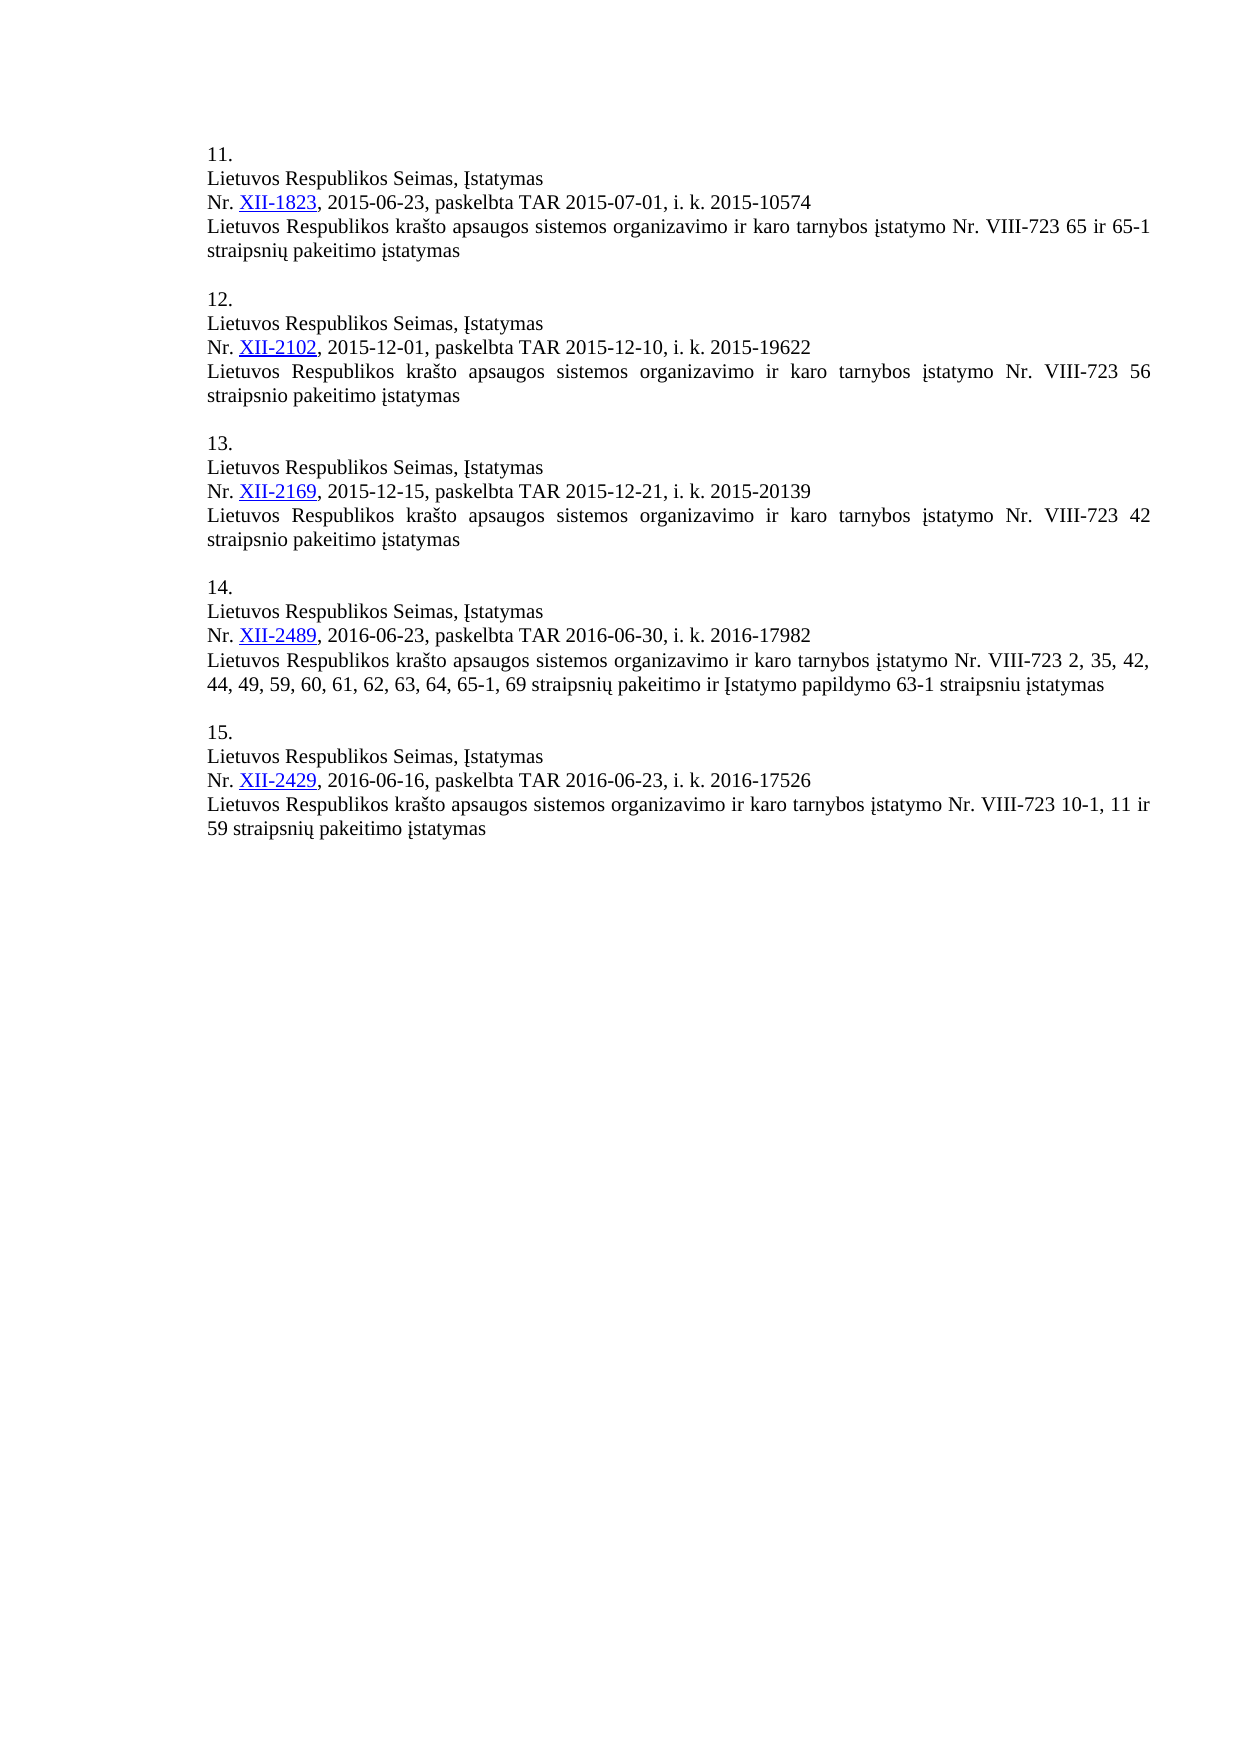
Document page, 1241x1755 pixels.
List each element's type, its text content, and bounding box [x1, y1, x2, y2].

text Nr. XII-2429, 2016-06-16, paskelbta TAR 2016-06-23, i. k. 2016-17526 [207, 768, 1152, 792]
text 14. [207, 575, 1152, 599]
text Lietuvos Respublikos Seimas, Įstatymas [207, 311, 1152, 335]
text Lietuvos Respublikos Seimas, Įstatymas [207, 166, 1152, 190]
text Lietuvos Respublikos Seimas, Įstatymas [207, 599, 1152, 623]
text Nr. XII-2489, 2016-06-23, paskelbta TAR 2016-06-30, i. k. 2016-17982 [207, 623, 1152, 647]
text 12. [207, 287, 1152, 311]
text 11. [207, 142, 1152, 166]
text Lietuvos Respublikos krašto apsaugos sistemos organizavimo ir karo tarnybos įstatymo Nr. VIII-723 2, 35, 42, 44, 49, 59, 60, 61, 62, 63, 64, 65-1, 69 straipsnių pakeitimo ir Įstatymo papildymo 63-1 straipsniu įstatymas [207, 647, 1152, 696]
text Lietuvos Respublikos Seimas, Įstatymas [207, 455, 1152, 479]
text Lietuvos Respublikos Seimas, Įstatymas [207, 744, 1152, 768]
text Lietuvos Respublikos krašto apsaugos sistemos organizavimo ir karo tarnybos įstatymo Nr. VIII-723 65 ir 65-1 straipsnių pakeitimo įstatymas [207, 214, 1152, 262]
text Nr. XII-1823, 2015-06-23, paskelbta TAR 2015-07-01, i. k. 2015-10574 [207, 190, 1152, 214]
text 13. [207, 431, 1152, 455]
text 15. [207, 720, 1152, 744]
text Nr. XII-2102, 2015-12-01, paskelbta TAR 2015-12-10, i. k. 2015-19622 [207, 335, 1152, 359]
text Lietuvos Respublikos krašto apsaugos sistemos organizavimo ir karo tarnybos įstatymo Nr. VIII-723 56 straipsnio pakeitimo įstatymas [207, 359, 1152, 407]
text Nr. XII-2169, 2015-12-15, paskelbta TAR 2015-12-21, i. k. 2015-20139 [207, 479, 1152, 503]
text Lietuvos Respublikos krašto apsaugos sistemos organizavimo ir karo tarnybos įstatymo Nr. VIII-723 10-1, 11 ir 59 straipsnių pakeitimo įstatymas [207, 792, 1152, 840]
text Lietuvos Respublikos krašto apsaugos sistemos organizavimo ir karo tarnybos įstatymo Nr. VIII-723 42 straipsnio pakeitimo įstatymas [207, 503, 1152, 551]
